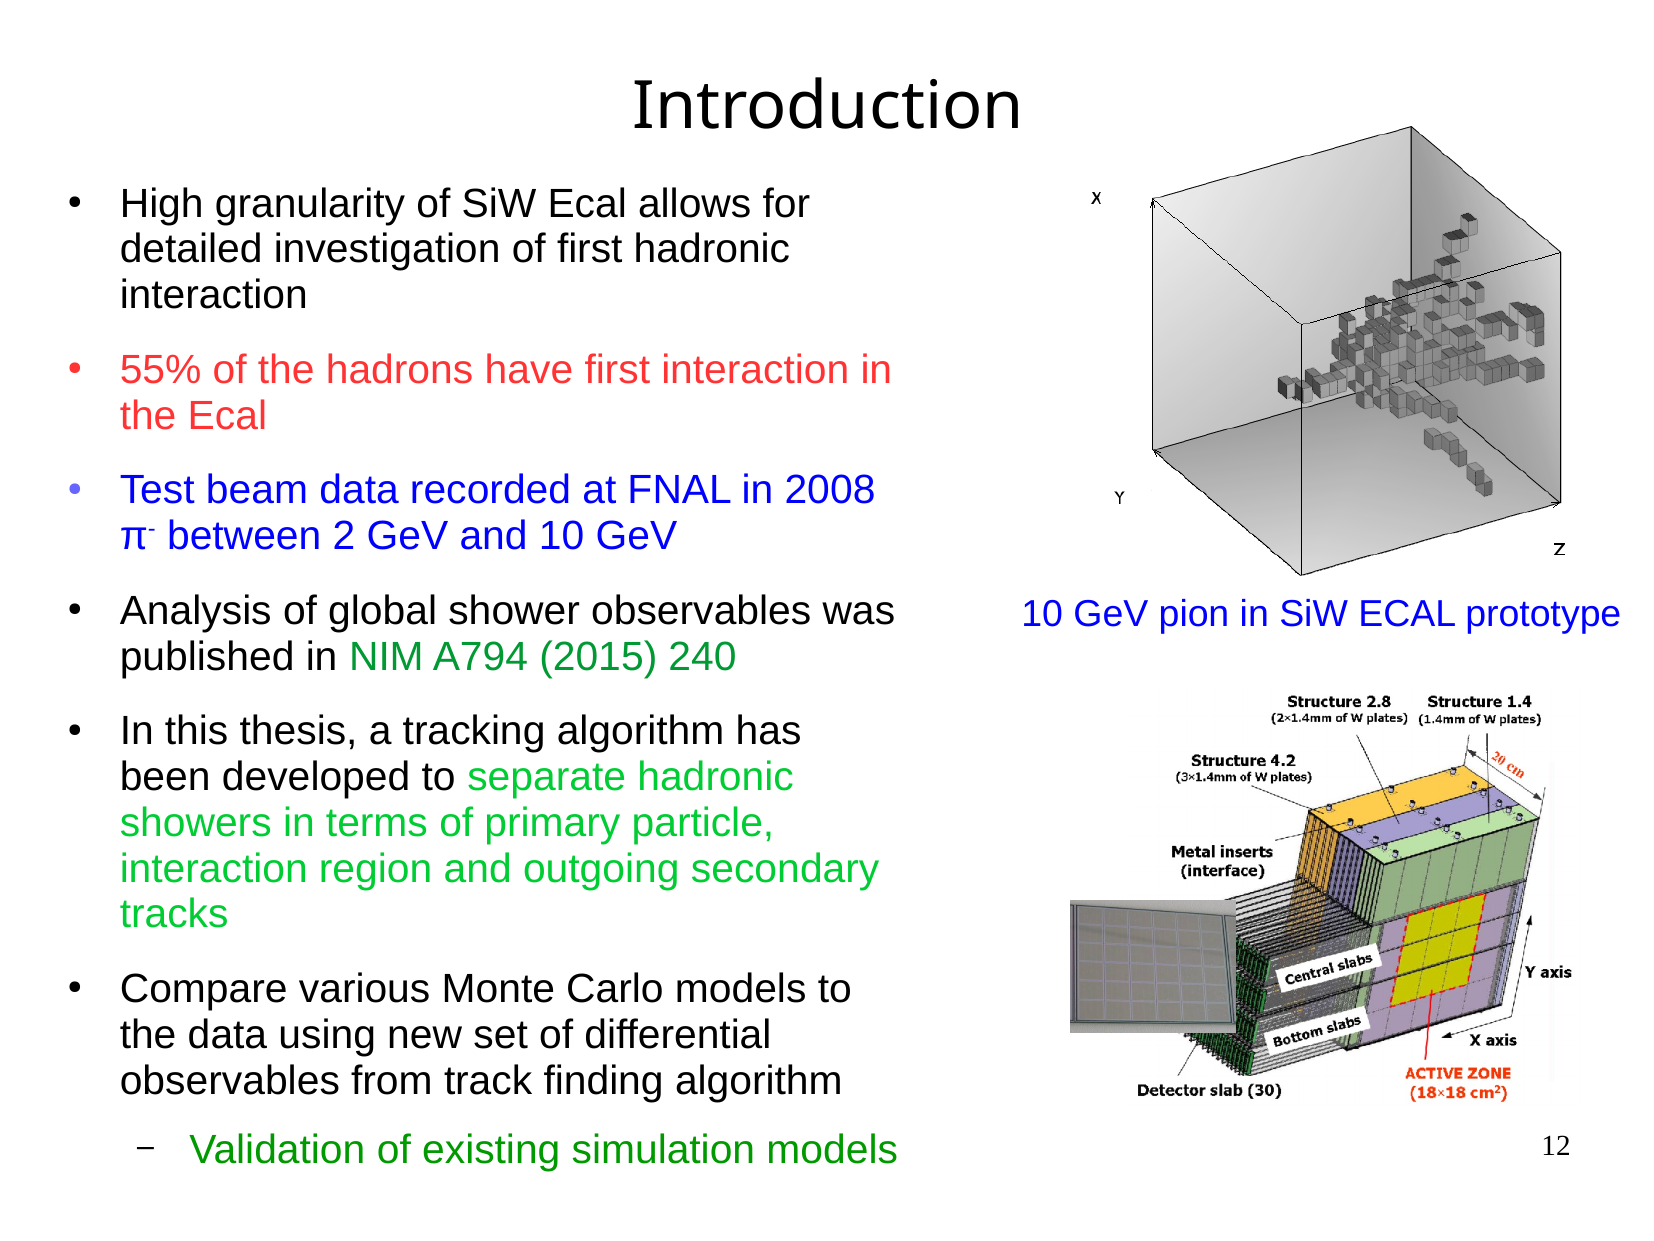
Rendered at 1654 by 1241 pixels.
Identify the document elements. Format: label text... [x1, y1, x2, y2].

text_box 10 GeV pion in SiW ECAL prototype [1006, 585, 1637, 647]
title Introduction [85, 52, 1571, 154]
list High granularity of SiW Ecal allows for detailed investigation of first hadronic interaction 55% of the hadrons have first interaction in the Ecal Test beam data recorded at FNAL in 2008 π- between 2 GeV and 10 GeV Analysis of global shower observables was published in NIM A794 (2015) 240 In this thesis, a tracking algorithm has been developed to separate hadronic showers in terms of primary particle, interaction region and outgoing secondary tracks Compare various Monte Carlo models to the data using new set of differential observables from track finding algorithm Validation of existing simulation models [50, 180, 902, 1208]
picture [1078, 114, 1591, 585]
picture [1070, 687, 1580, 1105]
